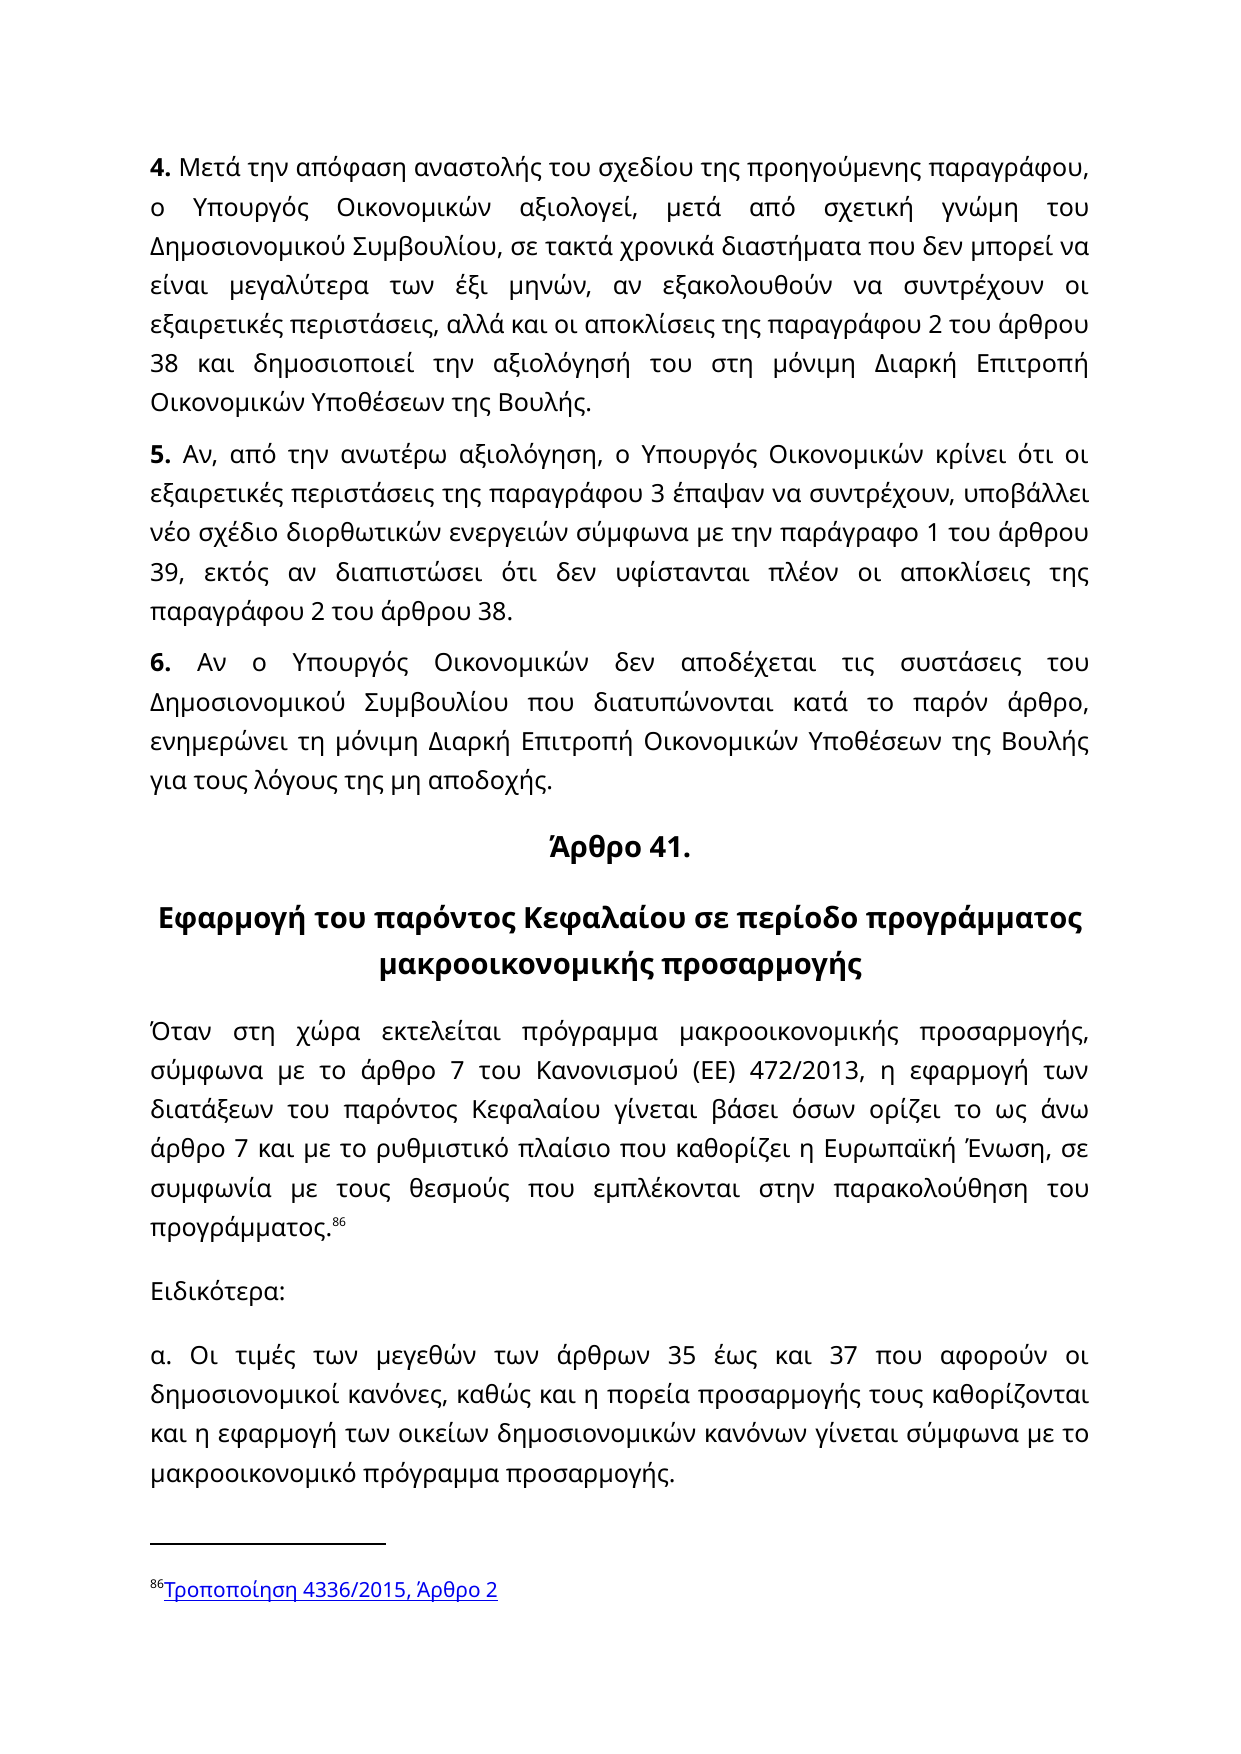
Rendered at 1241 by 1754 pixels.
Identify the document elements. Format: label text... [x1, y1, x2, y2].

text Όταν στη χώρα εκτελείται πρόγραμμα μακροοικονομικής προσαρμογής, σύμφωνα με το άρθρο 7 του Κανονισμού (ΕΕ) 472/2013, η εφαρμογή των διατάξεων του παρόντος Κεφαλαίου γίνεται βάσει όσων ορίζει το ως άνω άρθρο 7 και με το ρυθμιστικό πλαίσιο που καθορίζει η Ευρωπαϊκή Ένωση, σε συμφωνία με τους θεσμούς που εμπλέκονται στην παρακολούθηση του προγράμματος. [150, 1013, 1090, 1243]
text 4. Μετά την απόφαση αναστολής του σχεδίου της προηγούμενης παραγράφου, ο Υπουργός Οικονομικών αξιολογεί, μετά από σχετική γνώμη του Δημοσιονομικού Συμβουλίου, σε τακτά χρονικά διαστήματα που δεν μπορεί να είναι μεγαλύτερα των έξι μηνών, αν εξακολουθούν να συντρέχουν οι εξαιρετικές περιστάσεις, αλλά και οι αποκλίσεις της παραγράφου 2 του άρθρου 38 και δημοσιοποιεί την αξιολόγησή του στη μόνιμη Διαρκή Επιτροπή Οικονομικών Υποθέσεων της Βουλής. [150, 150, 1090, 419]
subtitle Εφαρμογή του παρόντος Κεφαλαίου σε περίοδο προγράμματος μακροοικονομικής προσαρμογής [150, 897, 1090, 983]
text α. Οι τιμές των μεγεθών των άρθρων 35 έως και 37 που αφορούν οι δημοσιονομικοί κανόνες, καθώς και η πορεία προσαρμογής τους καθορίζονται και η εφαρμογή των οικείων δημοσιονομικών κανόνων γίνεται σύμφωνα με το μακροοικονομικό πρόγραμμα προσαρμογής. [150, 1338, 1090, 1489]
subtitle Άρθρο 41. [150, 827, 1090, 866]
text 6. Αν ο Υπουργός Οικονομικών δεν αποδέχεται τις συστάσεις του Δημοσιονομικού Συμβουλίου που διατυπώνονται κατά το παρόν άρθρο, ενημερώνει τη μόνιμη Διαρκή Επιτροπή Οικονομικών Υποθέσεων της Βουλής για τους λόγους της μη αποδοχής. [150, 645, 1090, 797]
text Ειδικότερα: [150, 1273, 1090, 1308]
text Τροποποίηση 4336/2015, Άρθρο 2 [150, 1576, 1090, 1604]
text 5. Αν, από την ανωτέρω αξιολόγηση, ο Υπουργός Οικονομικών κρίνει ότι οι εξαιρετικές περιστάσεις της παραγράφου 3 έπαψαν να συντρέχουν, υποβάλλει νέο σχέδιο διορθωτικών ενεργειών σύμφωνα με την παράγραφο 1 του άρθρου 39, εκτός αν διαπιστώσει ότι δεν υφίστανται πλέον οι αποκλίσεις της παραγράφου 2 του άρθρου 38. [150, 437, 1090, 627]
